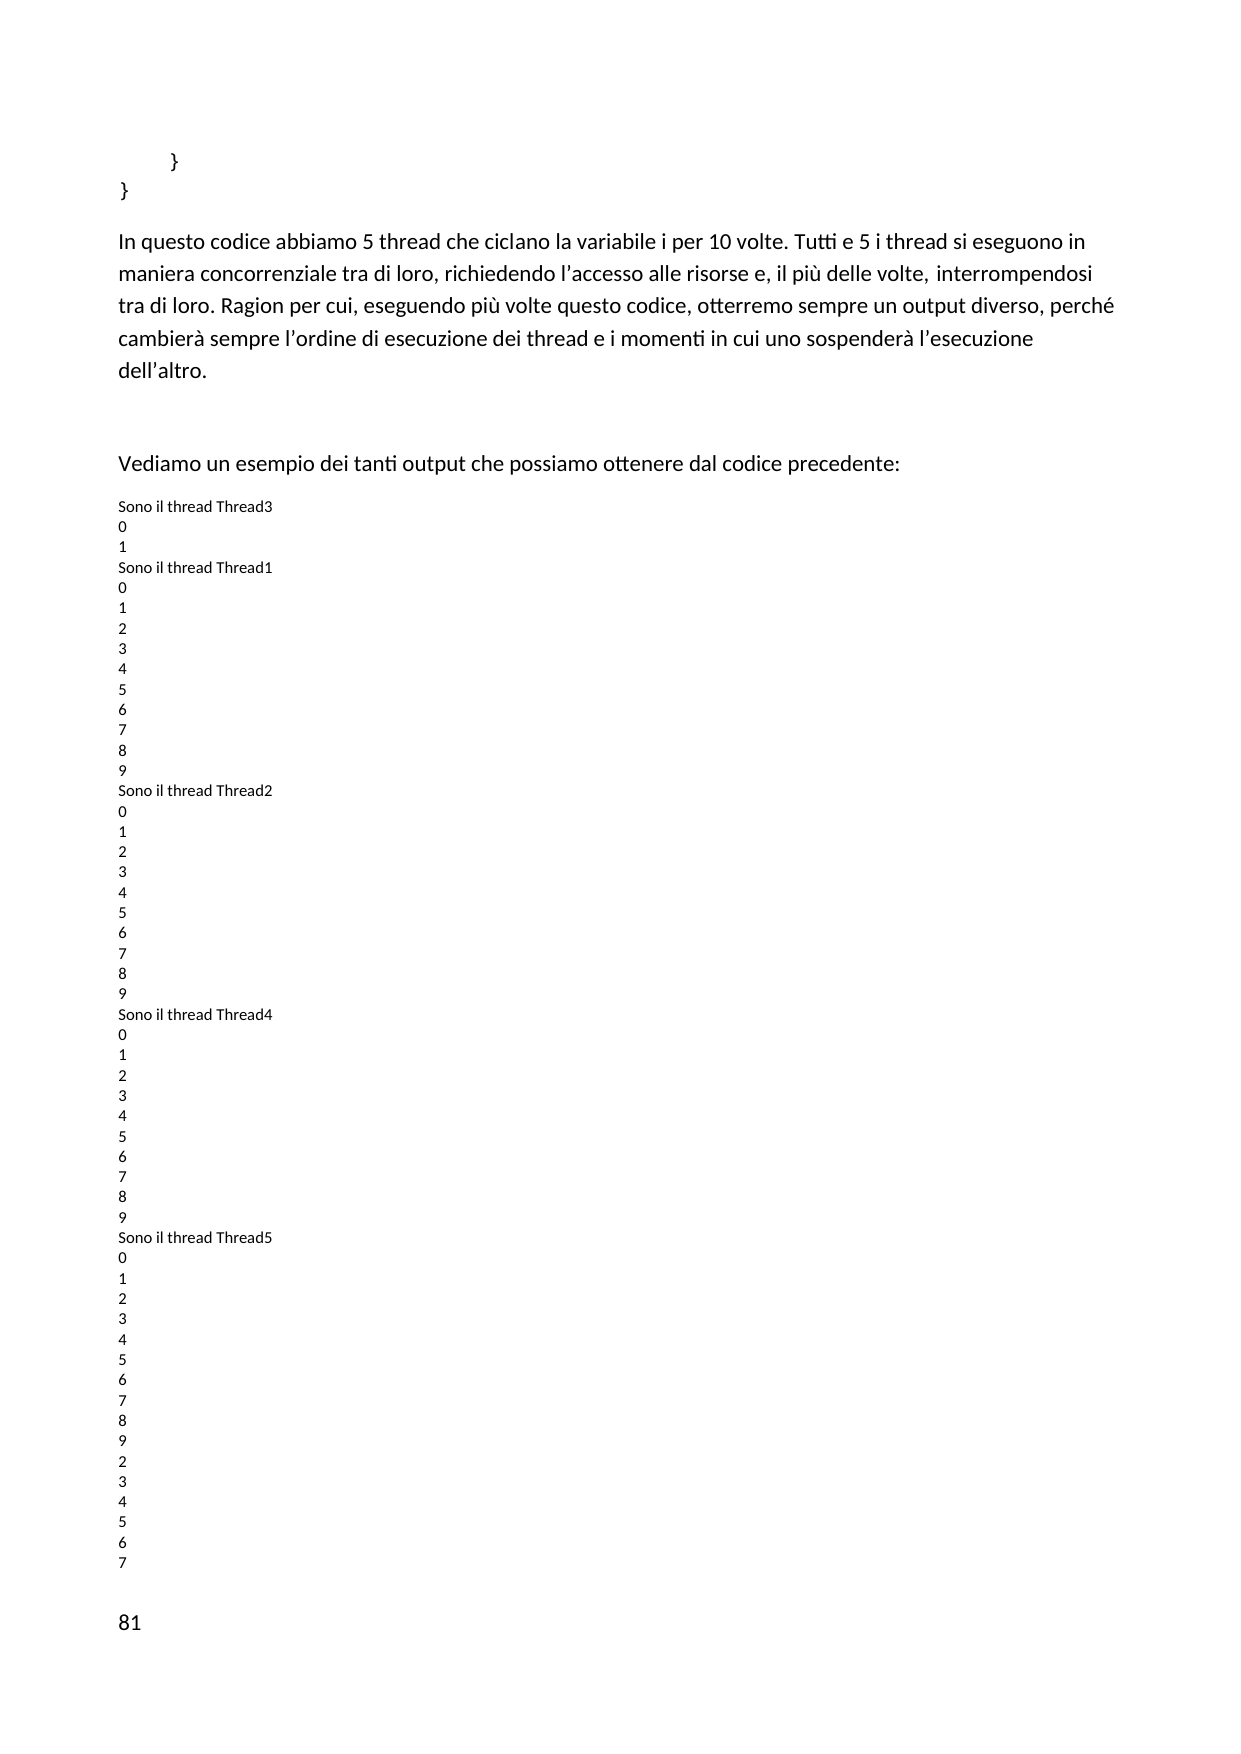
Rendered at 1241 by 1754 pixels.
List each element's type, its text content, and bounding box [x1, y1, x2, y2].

text 7 [118, 943, 1122, 963]
text 2 [118, 1288, 1122, 1309]
text 2 [118, 841, 1122, 862]
text 6 [118, 1369, 1122, 1390]
text Sono il thread Thread3 [118, 496, 1122, 516]
text 0 [118, 801, 1122, 821]
text 5 [118, 1349, 1122, 1369]
text 8 [118, 1187, 1122, 1207]
text 0 [118, 1024, 1122, 1044]
text 1 [118, 1268, 1122, 1288]
text 9 [118, 984, 1122, 1004]
text 6 [118, 923, 1122, 943]
text 3 [118, 862, 1122, 882]
text 3 [118, 1471, 1122, 1491]
text 3 [118, 1085, 1122, 1106]
text 2 [118, 1065, 1122, 1085]
text Sono il thread Thread5 [118, 1227, 1122, 1248]
text 7 [118, 1390, 1122, 1410]
text 7 [118, 1552, 1122, 1573]
text 3 [118, 1309, 1122, 1329]
text 8 [118, 1410, 1122, 1431]
text 7 [118, 719, 1122, 740]
text 5 [118, 1126, 1122, 1146]
text 0 [118, 1248, 1122, 1268]
text 5 [118, 679, 1122, 699]
text 3 [118, 638, 1122, 659]
text 1 [118, 598, 1122, 618]
text Sono il thread Thread4 [118, 1004, 1122, 1024]
text 6 [118, 1532, 1122, 1552]
text 9 [118, 760, 1122, 781]
text 6 [118, 699, 1122, 719]
text 9 [118, 1431, 1122, 1451]
text 2 [118, 1451, 1122, 1471]
text 4 [118, 1106, 1122, 1126]
text 0 [118, 577, 1122, 598]
text Sono il thread Thread2 [118, 781, 1122, 801]
text 7 [118, 1166, 1122, 1187]
text 6 [118, 1146, 1122, 1166]
text 1 [118, 821, 1122, 841]
text 4 [118, 1329, 1122, 1349]
text 8 [118, 963, 1122, 984]
text 1 [118, 1044, 1122, 1065]
text 5 [118, 902, 1122, 923]
text 2 [118, 618, 1122, 638]
text } } [118, 118, 1122, 203]
text 5 [118, 1512, 1122, 1532]
text 8 [118, 740, 1122, 760]
text Vediamo un esempio dei tanti output che possiamo ottenere dal codice precedente: [118, 449, 1122, 477]
text 4 [118, 659, 1122, 679]
text 9 [118, 1207, 1122, 1227]
text 0 [118, 516, 1122, 537]
text Sono il thread Thread1 [118, 557, 1122, 577]
text In questo codice abbiamo 5 thread che ciclano la variabile i per 10 volte. Tutti e 5 i thread si eseguono in maniera concorrenziale tra di loro, richiedendo l’accesso alle risorse e, il più delle volte, interrompendosi tra di loro. Ragion per cui, eseguendo più volte questo codice, otterremo sempre un output diverso, perché cambierà sempre l’ordine di esecuzione dei thread e i momenti in cui uno sospenderà l’esecuzione dell’altro. [118, 227, 1122, 384]
text 4 [118, 1491, 1122, 1512]
text 1 [118, 537, 1122, 557]
text 4 [118, 882, 1122, 902]
